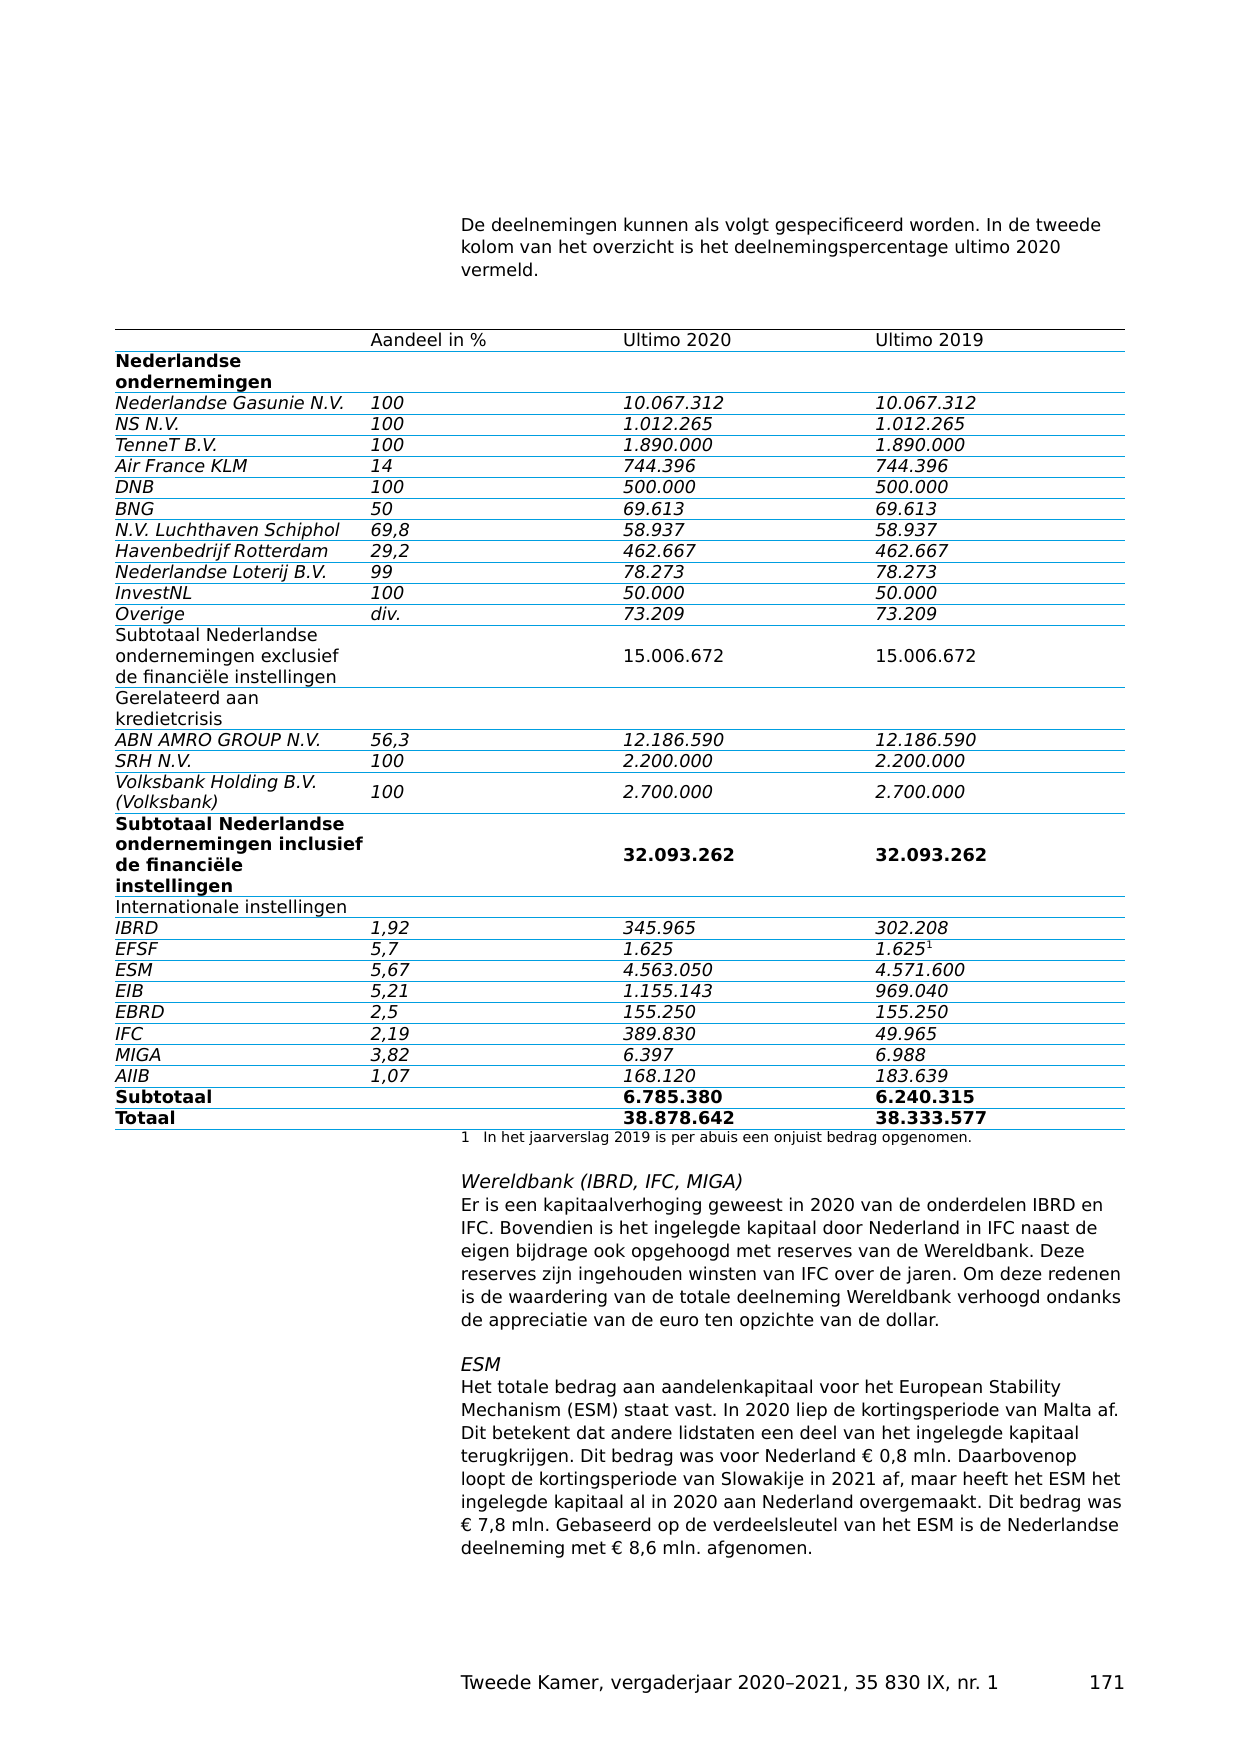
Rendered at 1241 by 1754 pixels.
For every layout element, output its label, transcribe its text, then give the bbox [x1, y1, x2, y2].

table_cell TenneT B.V. [115, 436, 367, 456]
table_cell 2.200.000 [872, 751, 1125, 771]
table_cell 1,92 [368, 918, 620, 938]
table_cell InvestNL [115, 584, 367, 604]
table_cell 15.006.672 [620, 626, 872, 687]
table_cell ESM [115, 961, 367, 981]
table_cell 69.613 [872, 499, 1125, 519]
table_cell 1.012.265 [620, 415, 872, 434]
table_cell [368, 352, 620, 392]
table_cell 1.625 [620, 940, 872, 959]
table_cell 38.878.642 [620, 1109, 872, 1129]
table_cell 3,82 [368, 1045, 620, 1065]
table_cell 50 [368, 499, 620, 519]
table_cell 389.830 [620, 1024, 872, 1044]
table_cell 12.186.590 [872, 730, 1125, 750]
table_cell [368, 1109, 620, 1129]
table_cell Internationale instellingen [115, 897, 367, 917]
table_cell 10.067.312 [872, 393, 1125, 413]
table_cell 2.700.000 [620, 773, 872, 813]
table_cell 2.200.000 [620, 751, 872, 771]
table_cell 4.563.050 [620, 961, 872, 981]
table_cell 1.890.000 [620, 436, 872, 456]
table_cell 49.965 [872, 1024, 1125, 1044]
table_cell 744.396 [620, 457, 872, 477]
table_cell div. [368, 605, 620, 625]
table_cell 69.613 [620, 499, 872, 519]
table_cell 744.396 [872, 457, 1125, 477]
table_cell 12.186.590 [620, 730, 872, 750]
table_cell Air France KLM [115, 457, 367, 477]
table_cell SRH N.V. [115, 751, 367, 771]
table_cell Subtotaal Nederlandse ondernemingen exclusief de financiële instellingen [115, 626, 367, 687]
text Wereldbank (IBRD, IFC, MIGA) [461, 1171, 1125, 1193]
table_cell ABN AMRO GROUP N.V. [115, 730, 367, 750]
table_cell 500.000 [620, 478, 872, 498]
table_cell IFC [115, 1024, 367, 1044]
table_cell Nederlandse ondernemingen [115, 352, 367, 392]
table_cell 6.397 [620, 1045, 872, 1065]
table_header Tabel 76 Deelnemingen (bedragen x € 1.000) [115, 304, 1125, 329]
table_cell Aandeel in % [368, 330, 620, 351]
table_cell EBRD [115, 1003, 367, 1023]
table_cell 5,21 [368, 982, 620, 1002]
table_cell [368, 814, 620, 896]
table_cell 6.240.315 [872, 1088, 1125, 1108]
table_cell 1.012.265 [872, 415, 1125, 434]
table_cell 32.093.262 [620, 814, 872, 896]
table_cell N.V. Luchthaven Schiphol [115, 520, 367, 540]
table_cell 2,5 [368, 1003, 620, 1023]
table_cell [872, 688, 1125, 729]
table_cell 1,07 [368, 1066, 620, 1086]
table_cell [620, 897, 872, 917]
table_cell 29,2 [368, 541, 620, 561]
table_cell 969.040 [872, 982, 1125, 1002]
table_cell Ultimo 2020 [620, 330, 872, 351]
table_cell EIB [115, 982, 367, 1002]
table_cell 155.250 [872, 1003, 1125, 1023]
table_cell 58.937 [620, 520, 872, 540]
table_cell 4.571.600 [872, 961, 1125, 981]
table_cell Ultimo 2019 [872, 330, 1125, 351]
table_cell 38.333.577 [872, 1109, 1125, 1129]
table_cell 1.890.000 [872, 436, 1125, 456]
table_cell [620, 688, 872, 729]
text Er is een kapitaalverhoging geweest in 2020 van de onderdelen IBRD en IFC. Bovendien is het ingelegde kapitaal door Nederland in IFC naast de eigen bijdrage ook opgehoogd met reserves van de Wereldbank. Deze reserves zijn ingehouden winsten van IFC over de jaren. Om deze redenen is de waardering van de totale deelneming Wereldbank verhoogd ondanks de appreciatie van de euro ten opzichte van de dollar. [461, 1193, 1125, 1331]
table_cell 100 [368, 393, 620, 413]
table_cell [620, 352, 872, 392]
table_cell [368, 897, 620, 917]
table_cell 78.273 [872, 563, 1125, 583]
table_cell 50.000 [872, 584, 1125, 604]
table_cell 5,7 [368, 940, 620, 959]
table_cell 100 [368, 478, 620, 498]
text ESM [461, 1353, 1125, 1375]
table_cell 58.937 [872, 520, 1125, 540]
table_cell 56,3 [368, 730, 620, 750]
table_cell 10.067.312 [620, 393, 872, 413]
table_cell 1.6251 [872, 940, 1125, 959]
text Het totale bedrag aan aandelenkapitaal voor het European Stability Mechanism (ESM) staat vast. In 2020 liep de kortingsperiode van Malta af. Dit betekent dat andere lidstaten een deel van het ingelegde kapitaal terugkrijgen. Dit bedrag was voor Nederland € 0,8 mln. Daarbovenop loopt de kortingsperiode van Slowakije in 2021 af, maar heeft het ESM het ingelegde kapitaal al in 2020 aan Nederland overgemaakt. Dit bedrag was € 7,8 mln. Gebaseerd op de verdeelsleutel van het ESM is de Nederlandse deelneming met € 8,6 mln. afgenomen. [461, 1375, 1125, 1559]
table_cell 100 [368, 584, 620, 604]
table_cell Overige [115, 605, 367, 625]
table_cell 183.639 [872, 1066, 1125, 1086]
table_cell Nederlandse Loterij B.V. [115, 563, 367, 583]
table_cell 6.988 [872, 1045, 1125, 1065]
table_cell 345.965 [620, 918, 872, 938]
table_cell [115, 330, 367, 351]
table_cell 168.120 [620, 1066, 872, 1086]
table_cell Subtotaal Nederlandse ondernemingen inclusief de financiële instellingen [115, 814, 367, 896]
table_cell 1.155.143 [620, 982, 872, 1002]
table_cell 2,19 [368, 1024, 620, 1044]
table_cell 69,8 [368, 520, 620, 540]
table_cell 14 [368, 457, 620, 477]
table_cell Subtotaal [115, 1088, 367, 1108]
list In het jaarverslag 2019 is per abuis een onjuist bedrag opgenomen. [461, 1130, 1125, 1146]
table_cell 2.700.000 [872, 773, 1125, 813]
table_cell [872, 352, 1125, 392]
table_cell BNG [115, 499, 367, 519]
table_cell [368, 1088, 620, 1108]
table_cell EFSF [115, 940, 367, 959]
table_cell MIGA [115, 1045, 367, 1065]
table_cell 155.250 [620, 1003, 872, 1023]
table_cell AIIB [115, 1066, 367, 1086]
table_cell 100 [368, 415, 620, 434]
table_cell Volksbank Holding B.V. (Volksbank) [115, 773, 367, 813]
table_cell 462.667 [872, 541, 1125, 561]
text De deelnemingen kunnen als volgt gespecificeerd worden. In de tweede kolom van het overzicht is het deelnemingspercentage ultimo 2020 vermeld. [461, 213, 1125, 281]
table_cell 73.209 [872, 605, 1125, 625]
table_cell Gerelateerd aan kredietcrisis [115, 688, 367, 729]
table_cell 6.785.380 [620, 1088, 872, 1108]
table_cell 500.000 [872, 478, 1125, 498]
table_cell 50.000 [620, 584, 872, 604]
table_cell DNB [115, 478, 367, 498]
table_cell 99 [368, 563, 620, 583]
table_cell 302.208 [872, 918, 1125, 938]
table_cell NS N.V. [115, 415, 367, 434]
table_cell 100 [368, 773, 620, 813]
table_cell 100 [368, 436, 620, 456]
table_cell 462.667 [620, 541, 872, 561]
table_cell [368, 626, 620, 687]
table_cell Havenbedrijf Rotterdam [115, 541, 367, 561]
table_cell 32.093.262 [872, 814, 1125, 896]
table_cell Nederlandse Gasunie N.V. [115, 393, 367, 413]
table_cell Totaal [115, 1109, 367, 1129]
table_cell 73.209 [620, 605, 872, 625]
table_cell 100 [368, 751, 620, 771]
table_cell 78.273 [620, 563, 872, 583]
table_cell [368, 688, 620, 729]
table_cell 5,67 [368, 961, 620, 981]
table_cell IBRD [115, 918, 367, 938]
table_cell [872, 897, 1125, 917]
table_cell 15.006.672 [872, 626, 1125, 687]
